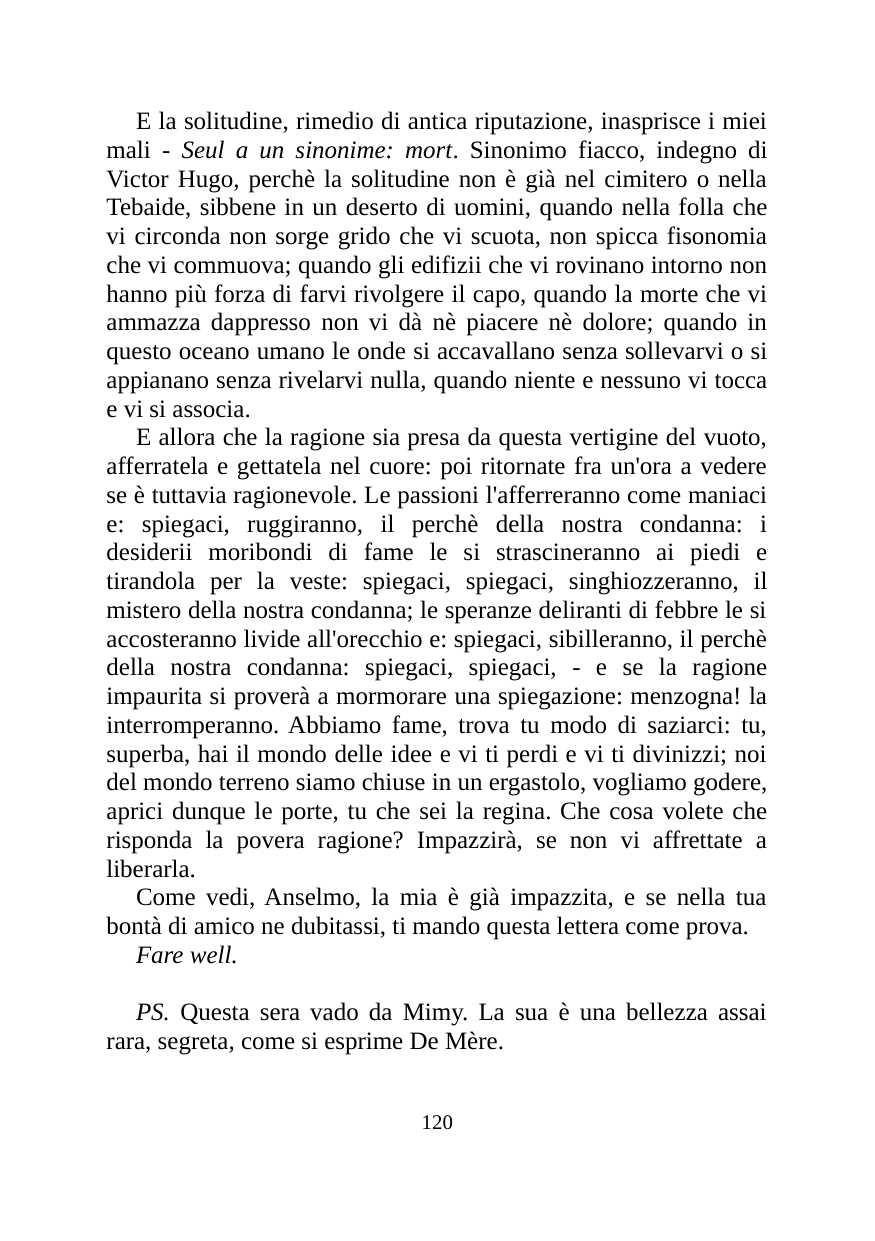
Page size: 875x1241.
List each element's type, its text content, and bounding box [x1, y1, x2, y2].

text Fare well. [106, 940, 768, 969]
text Come vedi, Anselmo, la mia è già impazzita, e se nella tua bontà di amico ne dubitassi, ti mando questa lettera come prova. [106, 882, 768, 940]
text E la solitudine, rimedio di antica riputazione, inasprisce i miei mali - Seul a un sinonime: mort. Sinonimo fiacco, indegno di Victor Hugo, perchè la solitudine non è già nel cimitero o nella Tebaide, sibbene in un deserto di uomini, quando nella folla che vi circonda non sorge grido che vi scuota, non spicca fisonomia che vi commuova; quando gli edifizii che vi rovinano intorno non hanno più forza di farvi rivolgere il capo, quando la morte che vi ammazza dappresso non vi dà nè piacere nè dolore; quando in questo oceano umano le onde si accavallano senza sollevarvi o si appianano senza rivelarvi nulla, quando niente e nessuno vi tocca e vi si associa. [106, 106, 768, 422]
text E allora che la ragione sia presa da questa vertigine del vuoto, afferratela e gettatela nel cuore: poi ritornate fra un'ora a vedere se è tuttavia ragionevole. Le passioni l'afferreranno come maniaci e: spiegaci, ruggiranno, il perchè della nostra condanna: i desiderii moribondi di fame le si strascineranno ai piedi e tirandola per la veste: spiegaci, spiegaci, singhiozzeranno, il mistero della nostra condanna; le speranze deliranti di febbre le si accosteranno livide all'orecchio e: spiegaci, sibilleranno, il perchè della nostra condanna: spiegaci, spiegaci, - e se la ragione impaurita si proverà a mormorare una spiegazione: menzogna! la interromperanno. Abbiamo fame, trova tu modo di saziarci: tu, superba, hai il mondo delle idee e vi ti perdi e vi ti divinizzi; noi del mondo terreno siamo chiuse in un ergastolo, vogliamo godere, aprici dunque le porte, tu che sei la regina. Che cosa volete che risponda la povera ragione? Impazzirà, se non vi affrettate a liberarla. [106, 422, 768, 882]
text PS. Questa sera vado da Mimy. La sua è una bellezza assai rara, segreta, come si esprime De Mère. [106, 997, 768, 1055]
